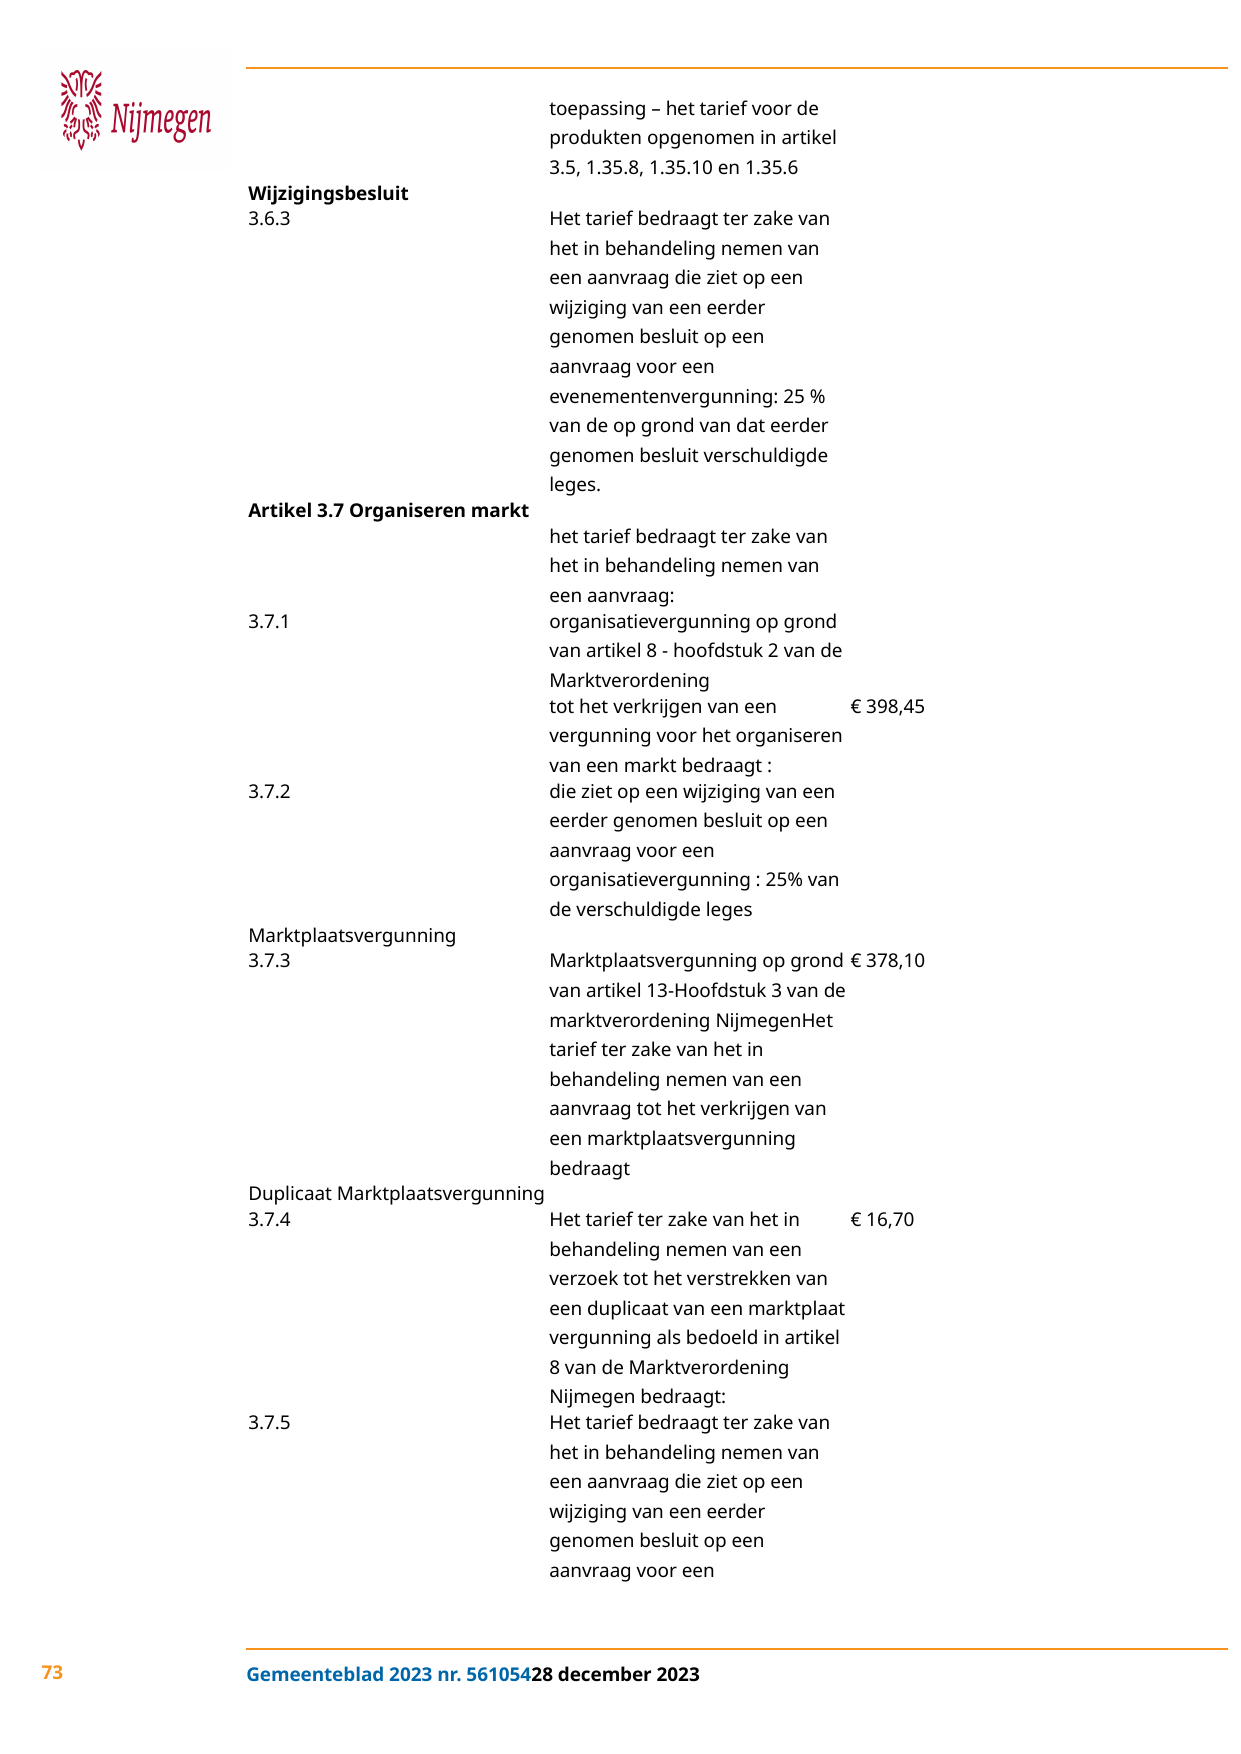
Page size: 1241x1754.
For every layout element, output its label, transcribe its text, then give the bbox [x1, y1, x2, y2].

picture [41, 47, 231, 172]
table_cell € 16,70 [850, 1206, 1152, 1409]
table_cell [248, 693, 549, 778]
table_cell 3.7.2 [248, 778, 549, 922]
table_cell Het tarief bedraagt ter zake van het in behandeling nemen van een aanvraag die ziet op een wijziging van een eerder genomen besluit op een aanvraag voor een evenementenvergunning: 25 % van de op grond van dat eerder genomen besluit verschuldigde leges. [549, 205, 850, 497]
table_cell Het tarief bedraagt ter zake van het in behandeling nemen van een aanvraag die ziet op een wijziging van een eerder genomen besluit op een aanvraag voor een [549, 1409, 850, 1583]
table_cell € 378,10 [850, 948, 1152, 1180]
table_cell Marktplaatsvergunning [248, 922, 1152, 948]
table_cell [850, 608, 1152, 693]
table_cell Marktplaatsvergunning op grond van artikel 13-Hoofdstuk 3 van de marktverordening NijmegenHet tarief ter zake van het in behandeling nemen van een aanvraag tot het verkrijgen van een marktplaatsvergunning bedraagt [549, 948, 850, 1180]
table_cell [850, 95, 1152, 180]
table_cell Duplicaat Marktplaatsvergunning [248, 1180, 1152, 1206]
table_cell [850, 523, 1152, 608]
table_cell Artikel 3.7 Organiseren markt [248, 498, 1152, 523]
table_cell 3.6.3 [248, 205, 549, 497]
table_cell € 398,45 [850, 693, 1152, 778]
table_cell het tarief bedraagt ter zake van het in behandeling nemen van een aanvraag: [549, 523, 850, 608]
table_cell tot het verkrijgen van een vergunning voor het organiseren van een markt bedraagt : [549, 693, 850, 778]
table_cell 3.7.3 [248, 948, 549, 1180]
table_cell toepassing – het tarief voor de produkten opgenomen in artikel 3.5, 1.35.8, 1.35.10 en 1.35.6 [549, 95, 850, 180]
table_cell die ziet op een wijziging van een eerder genomen besluit op een aanvraag voor een organisatievergunning : 25% van de verschuldigde leges [549, 778, 850, 922]
table_cell 3.7.4 [248, 1206, 549, 1409]
table_cell organisatievergunning op grond van artikel 8 - hoofdstuk 2 van de Marktverordening [549, 608, 850, 693]
table_cell 3.7.1 [248, 608, 549, 693]
table_cell [850, 778, 1152, 922]
table_cell 3.7.5 [248, 1409, 549, 1583]
table_cell [248, 523, 549, 608]
table_cell Het tarief ter zake van het in behandeling nemen van een verzoek tot het verstrekken van een duplicaat van een marktplaat vergunning als bedoeld in artikel 8 van de Marktverordening Nijmegen bedraagt: [549, 1206, 850, 1409]
table_cell [850, 205, 1152, 497]
table_cell [850, 1409, 1152, 1583]
table_cell Wijzigingsbesluit [248, 180, 1152, 205]
table_cell [248, 95, 549, 180]
